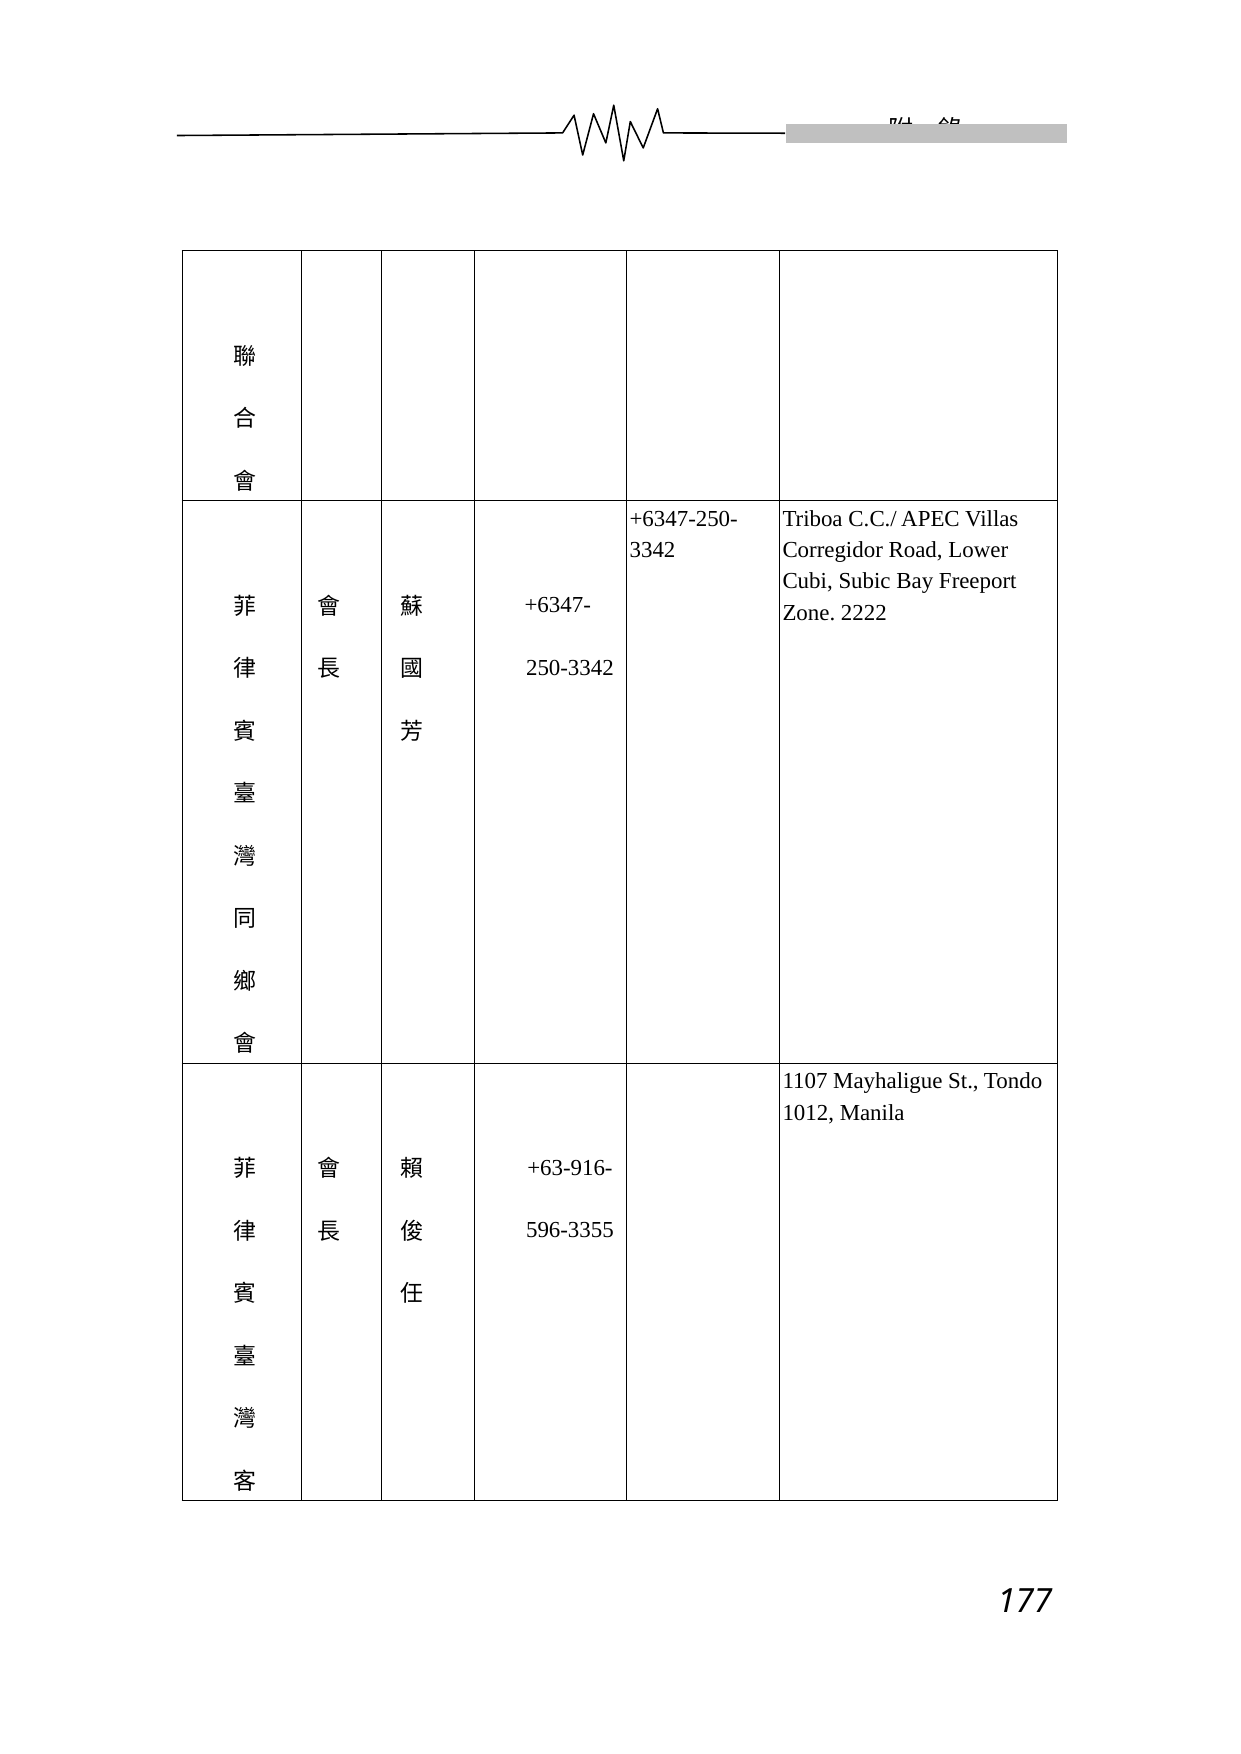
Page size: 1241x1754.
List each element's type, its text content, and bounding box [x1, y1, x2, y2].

table_cell 聯合會 [183, 251, 301, 500]
table_cell [302, 251, 381, 500]
table_cell [627, 251, 779, 500]
table_cell +63-916-596-3355 [475, 1064, 626, 1500]
table_cell 菲律賓臺灣同鄉會 [183, 501, 301, 1063]
table_cell 蘇國芳 [382, 501, 474, 1063]
table_cell +6347-250-3342 [475, 501, 626, 1063]
table_cell 賴俊任 [382, 1064, 474, 1500]
table_cell 會長 [302, 1064, 381, 1500]
table_cell +6347-250-3342 [627, 501, 779, 1063]
table_cell 菲律賓臺灣客 [183, 1064, 301, 1500]
table_cell [382, 251, 474, 500]
table_cell 會長 [302, 501, 381, 1063]
table_cell [627, 1064, 779, 1500]
table_cell [475, 251, 626, 500]
table_cell [780, 251, 1057, 500]
table_cell Triboa C.C./ APEC Villas Corregidor Road, Lower Cubi, Subic Bay Freeport Zone. 2222 [780, 501, 1057, 1063]
table_cell 1107 Mayhaligue St., Tondo 1012, Manila [780, 1064, 1057, 1500]
